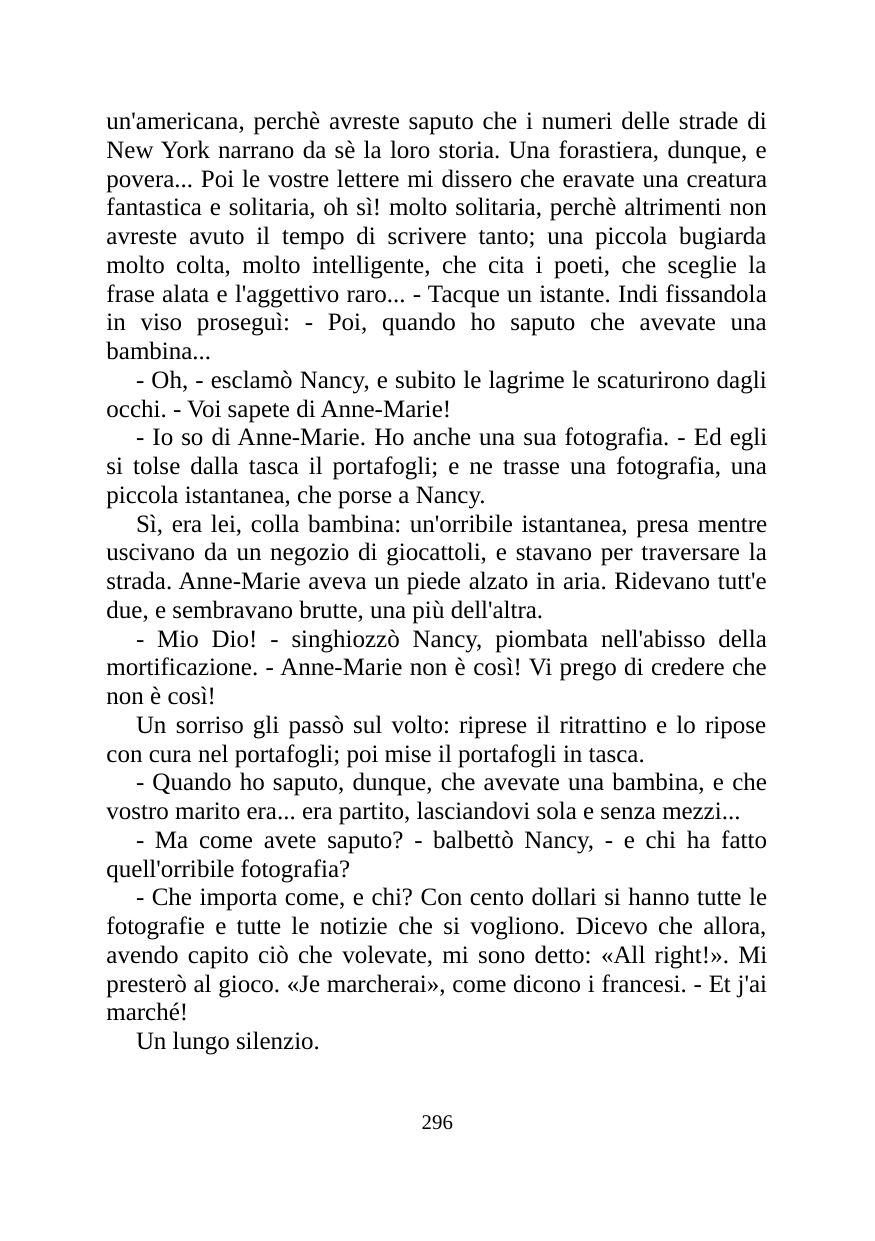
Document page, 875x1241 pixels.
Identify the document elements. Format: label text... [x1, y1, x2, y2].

text - Che importa come, e chi? Con cento dollari si hanno tutte le fotografie e tutte le notizie che si vogliono. Dicevo che allora, avendo capito ciò che volevate, mi sono detto: «All right!». Mi presterò al gioco. «Je marcherai», come dicono i francesi. - Et j'ai marché! [106, 882, 768, 1026]
text - Oh, - esclamò Nancy, e subito le lagrime le scaturirono dagli occhi. - Voi sapete di Anne-Marie! [106, 365, 768, 422]
text - Io so di Anne-Marie. Ho anche una sua fotografia. - Ed egli si tolse dalla tasca il portafogli; e ne trasse una fotografia, una piccola istantanea, che porse a Nancy. [106, 422, 768, 509]
text un'americana, perchè avreste saputo che i numeri delle strade di New York narrano da sè la loro storia. Una forastiera, dunque, e povera... Poi le vostre lettere mi dissero che eravate una creatura fantastica e solitaria, oh sì! molto solitaria, perchè altrimenti non avreste avuto il tempo di scrivere tanto; una piccola bugiarda molto colta, molto intelligente, che cita i poeti, che sceglie la frase alata e l'aggettivo raro... - Tacque un istante. Indi fissandola in viso proseguì: - Poi, quando ho saputo che avevate una bambina... [106, 106, 768, 365]
text - Ma come avete saputo? - balbettò Nancy, - e chi ha fatto quell'orribile fotografia? [106, 825, 768, 882]
text Un lungo silenzio. [106, 1026, 768, 1055]
text - Quando ho saputo, dunque, che avevate una bambina, e che vostro marito era... era partito, lasciandovi sola e senza mezzi... [106, 767, 768, 825]
text Sì, era lei, colla bambina: un'orribile istantanea, presa mentre uscivano da un negozio di giocattoli, e stavano per traversare la strada. Anne-Marie aveva un piede alzato in aria. Ridevano tutt'e due, e sembravano brutte, una più dell'altra. [106, 509, 768, 624]
text - Mio Dio! - singhiozzò Nancy, piombata nell'abisso della mortificazione. - Anne-Marie non è così! Vi prego di credere che non è così! [106, 624, 768, 710]
text Un sorriso gli passò sul volto: riprese il ritrattino e lo ripose con cura nel portafogli; poi mise il portafogli in tasca. [106, 710, 768, 767]
